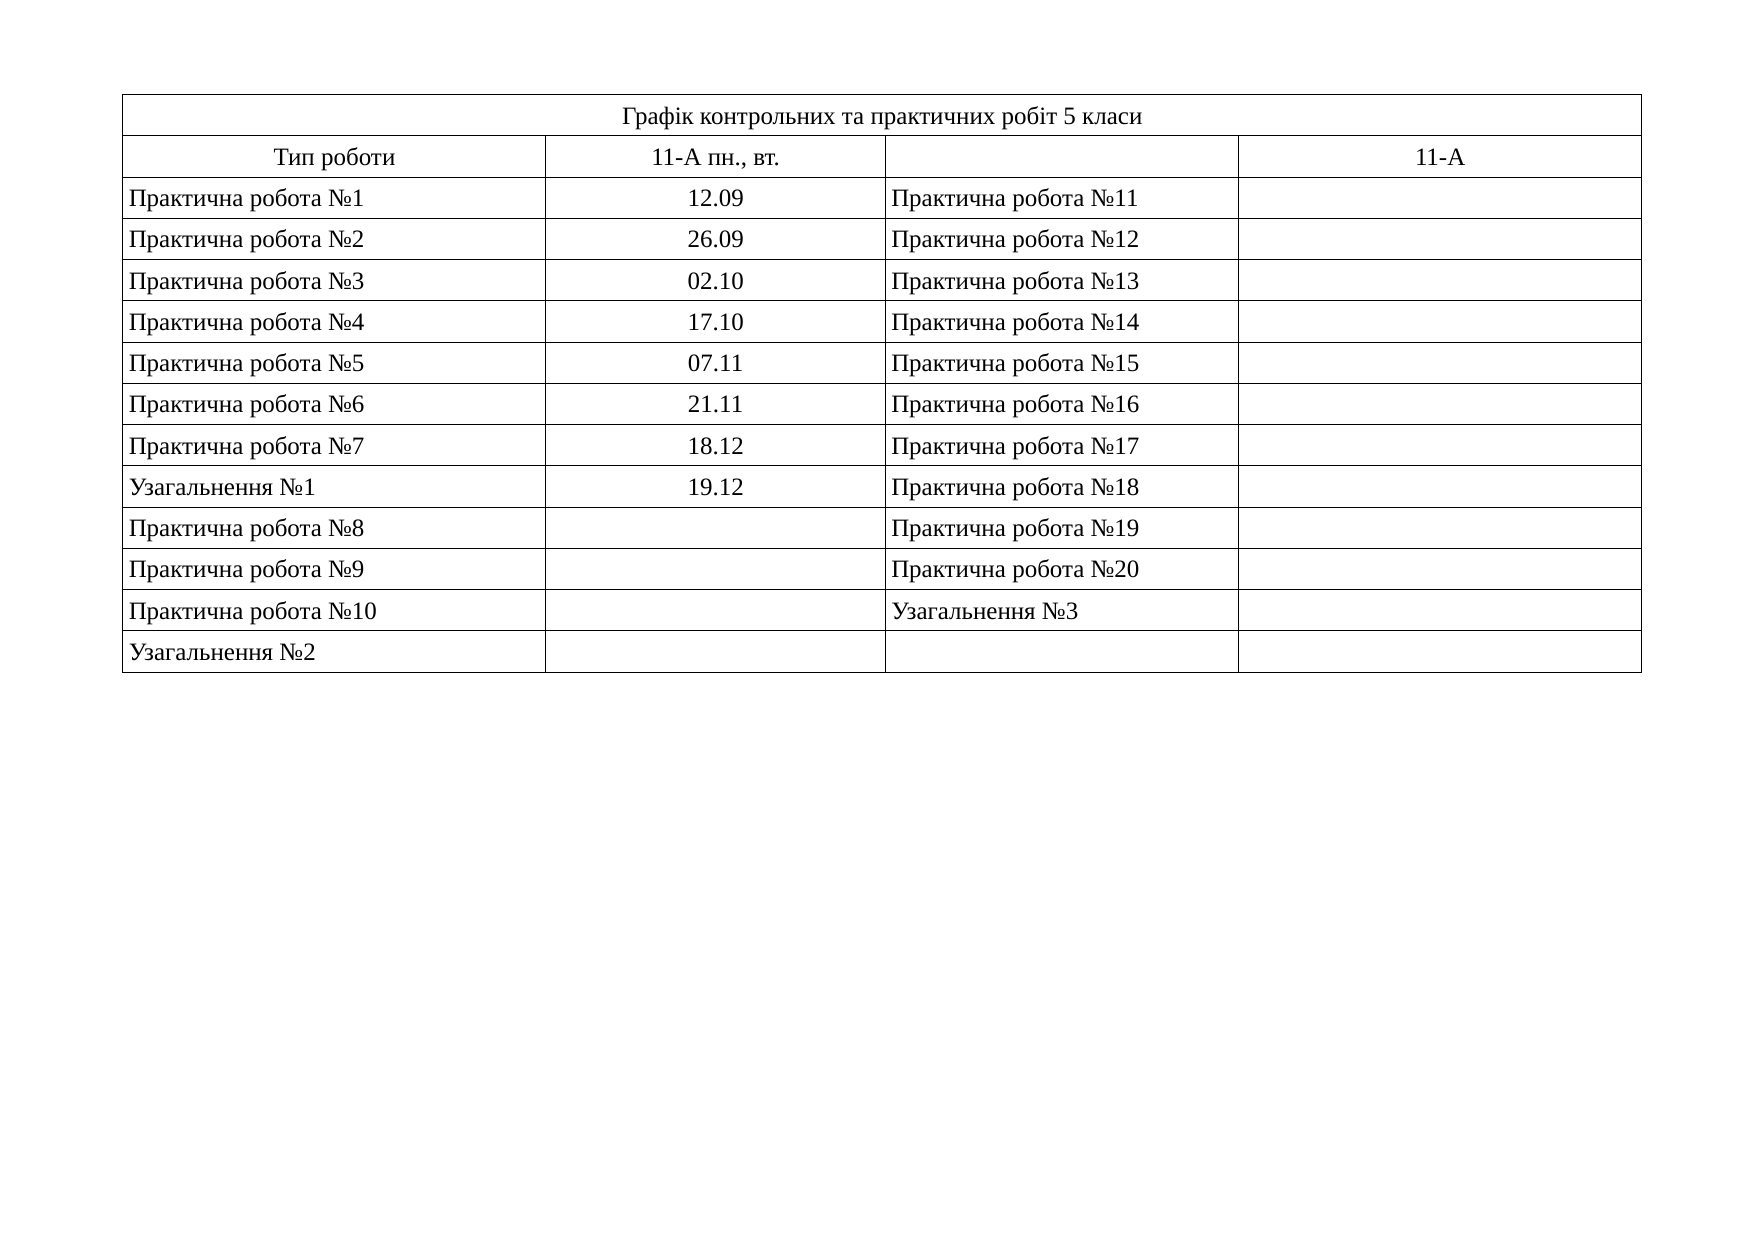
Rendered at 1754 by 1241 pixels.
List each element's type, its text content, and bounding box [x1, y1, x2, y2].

table_cell 07.11 [546, 343, 885, 383]
table_cell Тип роботи [123, 136, 545, 177]
table_cell Практична робота №2 [123, 219, 545, 259]
table_cell [546, 631, 885, 672]
table_cell Практична робота №6 [123, 384, 545, 424]
table_cell Практична робота №3 [123, 260, 545, 300]
table_cell Практична робота №1 [123, 178, 545, 218]
table_header Графік контрольних та практичних робіт 5 класи [123, 95, 1641, 135]
table_cell 21.11 [546, 384, 885, 424]
table_cell [1239, 631, 1641, 672]
table_cell Узагальнення №3 [886, 590, 1238, 630]
table_cell Практична робота №18 [886, 466, 1238, 507]
table_cell Практична робота №8 [123, 508, 545, 548]
table_cell Практична робота №17 [886, 425, 1238, 465]
table_cell [546, 549, 885, 589]
table_cell [546, 508, 885, 548]
table_cell Практична робота №9 [123, 549, 545, 589]
table_cell Практична робота №4 [123, 301, 545, 342]
table_cell 19.12 [546, 466, 885, 507]
table_cell 18.12 [546, 425, 885, 465]
table_cell [1239, 219, 1641, 259]
table_cell Практична робота №11 [886, 178, 1238, 218]
table_cell Практична робота №10 [123, 590, 545, 630]
table_cell [1239, 549, 1641, 589]
table_cell 11-А [1239, 136, 1641, 177]
table_cell Практична робота №16 [886, 384, 1238, 424]
table_cell [1239, 466, 1641, 507]
table_cell Практична робота №15 [886, 343, 1238, 383]
table_cell Практична робота №19 [886, 508, 1238, 548]
table_cell Практична робота №7 [123, 425, 545, 465]
table_cell [546, 590, 885, 630]
table_cell 12.09 [546, 178, 885, 218]
table_cell [1239, 425, 1641, 465]
table_cell 26.09 [546, 219, 885, 259]
table_cell Узагальнення №1 [123, 466, 545, 507]
table_cell 02.10 [546, 260, 885, 300]
table_cell [886, 136, 1238, 177]
table_cell Практична робота №20 [886, 549, 1238, 589]
table_cell Практична робота №14 [886, 301, 1238, 342]
table_cell [1239, 343, 1641, 383]
table_cell [1239, 178, 1641, 218]
table_cell [1239, 384, 1641, 424]
table_cell [1239, 301, 1641, 342]
table_cell 17.10 [546, 301, 885, 342]
table_cell Практична робота №5 [123, 343, 545, 383]
table_cell Практична робота №13 [886, 260, 1238, 300]
table_cell 11-А пн., вт. [546, 136, 885, 177]
table_cell [886, 631, 1238, 672]
table_cell [1239, 260, 1641, 300]
table_cell [1239, 508, 1641, 548]
table_cell [1239, 590, 1641, 630]
table_cell Практична робота №12 [886, 219, 1238, 259]
table_cell Узагальнення №2 [123, 631, 545, 672]
